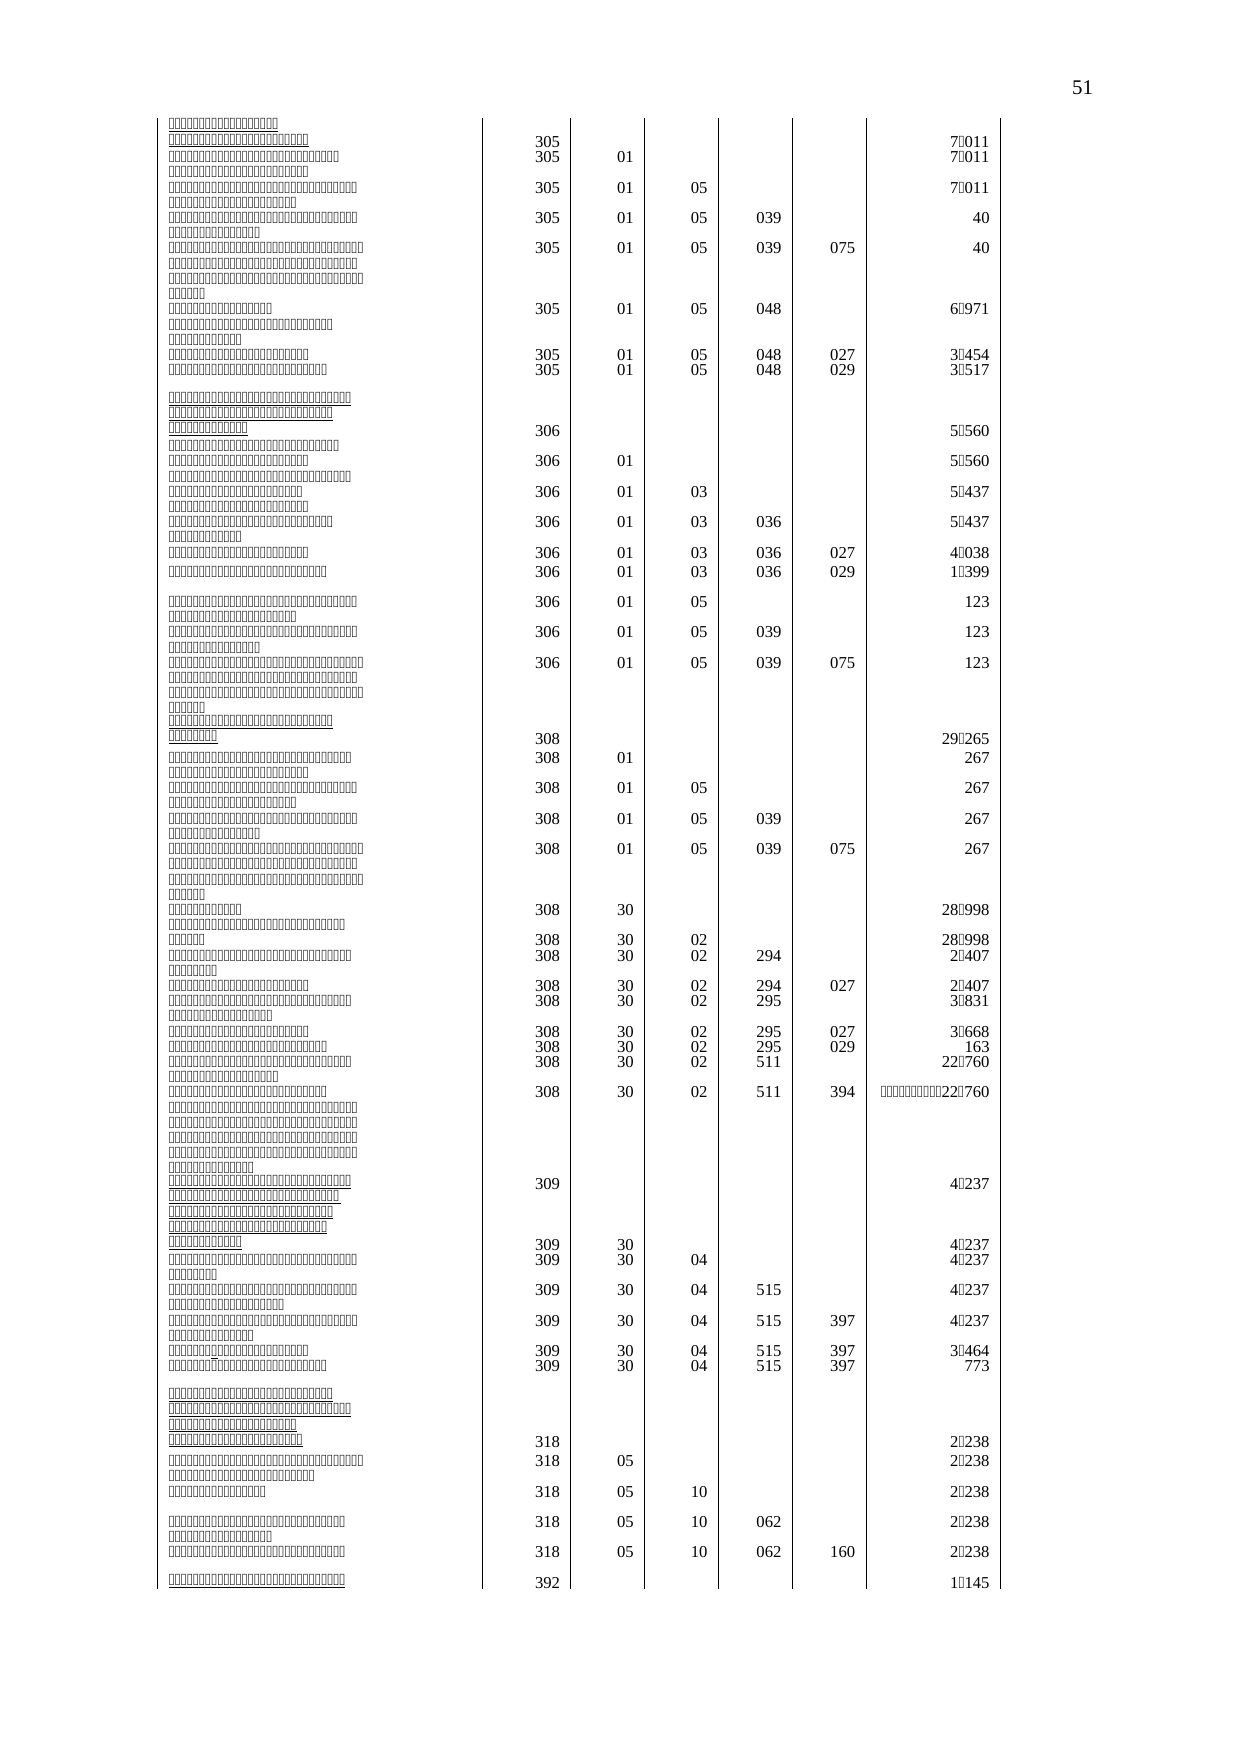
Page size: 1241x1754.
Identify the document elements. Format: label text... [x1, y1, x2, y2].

table_cell  [483, 1084, 570, 1175]
table_cell  [645, 1513, 718, 1544]
table_cell  [483, 1053, 570, 1084]
table_cell  [719, 361, 792, 392]
table_cell  [867, 624, 1000, 654]
table_cell   [158, 209, 482, 240]
table_cell [571, 392, 644, 437]
table_cell  [483, 749, 570, 779]
table_cell  [571, 916, 644, 947]
table_cell   [158, 1053, 482, 1084]
table_cell [645, 1175, 718, 1236]
table_cell  [867, 1236, 1000, 1251]
table_cell [719, 1453, 792, 1483]
table_cell  [158, 1358, 482, 1388]
table_cell  [867, 1483, 1000, 1513]
table_cell   [158, 1513, 482, 1544]
table_cell  [571, 361, 644, 392]
table_cell [793, 593, 866, 624]
table_cell  [483, 468, 570, 498]
table_cell   [158, 593, 482, 624]
table_cell   [158, 749, 482, 779]
table_cell  [483, 1544, 570, 1574]
table_cell  [719, 346, 792, 361]
table_cell     [158, 1388, 482, 1452]
table_cell  [571, 346, 644, 361]
table_cell    [158, 392, 482, 437]
table_cell  [571, 149, 644, 179]
table_cell [719, 1483, 792, 1513]
table_cell [719, 149, 792, 179]
table_cell [719, 901, 792, 916]
table_cell  [867, 901, 1000, 916]
table_cell   [158, 1312, 482, 1342]
table_cell  [645, 947, 718, 977]
table_cell  [483, 593, 570, 624]
table_cell  [867, 1342, 1000, 1357]
table_cell  [645, 498, 718, 544]
table_cell [719, 1236, 792, 1251]
table_cell  [719, 563, 792, 593]
table_cell  [867, 654, 1000, 715]
table_cell    [158, 498, 482, 544]
table_cell [719, 1251, 792, 1281]
table_cell   [158, 118, 482, 148]
table_cell   [158, 715, 482, 749]
table_cell  [793, 1358, 866, 1388]
table_cell  [571, 749, 644, 779]
table_cell [793, 149, 866, 179]
table_cell  [571, 544, 644, 563]
table_cell [719, 118, 792, 148]
table_cell  [571, 240, 644, 301]
table_cell  [571, 1281, 644, 1312]
table_cell  [645, 810, 718, 840]
table_cell  [793, 240, 866, 301]
table_cell [571, 1175, 644, 1236]
table_cell [645, 438, 718, 468]
table_cell [719, 916, 792, 947]
table_cell  [793, 563, 866, 593]
table_cell  [867, 993, 1000, 1023]
table_cell [793, 901, 866, 916]
table_cell [645, 149, 718, 179]
table_cell [793, 749, 866, 779]
table_cell  [719, 993, 792, 1023]
table_cell [719, 1175, 792, 1236]
table_cell  [793, 1023, 866, 1038]
table_cell [645, 715, 718, 749]
table_cell  [867, 301, 1000, 346]
table_cell  [483, 1453, 570, 1483]
table_cell  [867, 1038, 1000, 1053]
table_cell  [483, 240, 570, 301]
table_cell  [645, 361, 718, 392]
table_cell [793, 1175, 866, 1236]
table_cell  [483, 1251, 570, 1281]
table_cell  [483, 1175, 570, 1236]
table_cell  [571, 1236, 644, 1251]
table_cell  [158, 1544, 482, 1574]
table_cell [793, 810, 866, 840]
table_cell  [571, 901, 644, 916]
table_cell  [719, 1544, 792, 1574]
table_cell  [483, 654, 570, 715]
table_cell  [645, 1084, 718, 1175]
table_cell  [571, 993, 644, 1023]
table_cell  [867, 438, 1000, 468]
table_cell  [645, 993, 718, 1023]
table_cell  [645, 179, 718, 209]
table_cell [645, 1388, 718, 1452]
table_cell  [719, 498, 792, 544]
table_cell  [571, 1053, 644, 1084]
table_cell  [483, 1513, 570, 1544]
table_cell [719, 749, 792, 779]
table_cell  [867, 1312, 1000, 1342]
table_cell [645, 392, 718, 437]
table_cell  [483, 1358, 570, 1388]
table_cell  [645, 916, 718, 947]
table_cell  [158, 346, 482, 361]
table_cell  [571, 1251, 644, 1281]
table_cell  [793, 361, 866, 392]
table_cell  [719, 1023, 792, 1038]
table_cell   [158, 179, 482, 209]
table_cell [793, 301, 866, 346]
table_cell  [645, 780, 718, 810]
table_cell  [571, 1544, 644, 1574]
table_cell  [645, 1023, 718, 1038]
table_cell  [719, 1513, 792, 1544]
table_cell  [793, 1038, 866, 1053]
table_cell  [571, 301, 644, 346]
table_cell  [483, 544, 570, 563]
table_cell [645, 1453, 718, 1483]
table_cell [719, 392, 792, 437]
table_cell  [645, 624, 718, 654]
table_cell  [719, 301, 792, 346]
table_cell  [719, 1053, 792, 1084]
table_cell  [158, 361, 482, 392]
table_cell  [158, 1342, 482, 1357]
table_cell   [158, 947, 482, 977]
table_cell  [645, 1483, 718, 1513]
table_cell [571, 1388, 644, 1452]
table_cell  [645, 544, 718, 563]
table_cell [719, 438, 792, 468]
table_cell  [483, 1023, 570, 1038]
table_cell  [483, 1483, 570, 1513]
table_cell  [483, 715, 570, 749]
table_cell [645, 1574, 718, 1589]
table_cell  [645, 346, 718, 361]
table_cell     [158, 840, 482, 901]
table_cell  [867, 810, 1000, 840]
table_cell [793, 947, 866, 977]
table_cell  [867, 1023, 1000, 1038]
table_cell  [645, 1053, 718, 1084]
table_cell  [719, 1342, 792, 1357]
table_cell  [867, 149, 1000, 179]
table_cell  [483, 498, 570, 544]
table_cell  [483, 1342, 570, 1357]
table_cell [719, 593, 792, 624]
table_cell  [483, 1574, 570, 1589]
table_cell  [483, 346, 570, 361]
table_cell [793, 392, 866, 437]
table_cell  [719, 977, 792, 992]
table_cell [793, 1281, 866, 1312]
table_cell  [483, 977, 570, 992]
table_cell [793, 468, 866, 498]
table_cell   [158, 1281, 482, 1312]
table_cell  [867, 361, 1000, 392]
table_cell  [867, 593, 1000, 624]
table_cell  [483, 392, 570, 437]
table_cell  [719, 544, 792, 563]
table_cell  [645, 301, 718, 346]
table_cell    [158, 301, 482, 346]
table_cell  [571, 840, 644, 901]
table_cell  [645, 1544, 718, 1574]
table_cell  [483, 947, 570, 977]
table_cell  [483, 301, 570, 346]
table_cell  [645, 1251, 718, 1281]
table_cell  [571, 563, 644, 593]
table_cell  [793, 544, 866, 563]
table_cell  [571, 654, 644, 715]
table_cell  [571, 1038, 644, 1053]
table_cell [645, 1236, 718, 1251]
table_cell  [867, 1175, 1000, 1236]
table_cell  [867, 1388, 1000, 1452]
table_cell   [158, 624, 482, 654]
table_cell   [158, 810, 482, 840]
table_cell [793, 780, 866, 810]
table_cell  [483, 780, 570, 810]
table_cell [793, 993, 866, 1023]
table_cell   [158, 1251, 482, 1281]
table_cell   [158, 468, 482, 498]
table_cell  [483, 179, 570, 209]
table_cell  [571, 498, 644, 544]
table_cell  [158, 901, 482, 916]
table_cell  [571, 977, 644, 992]
table_cell [793, 179, 866, 209]
table_cell  [719, 947, 792, 977]
table_cell  [645, 977, 718, 992]
table_cell  [483, 840, 570, 901]
table_cell  [645, 1358, 718, 1388]
table_cell  [793, 346, 866, 361]
table_cell [719, 715, 792, 749]
table_cell  [571, 1023, 644, 1038]
table_cell  [645, 1312, 718, 1342]
table_cell  [645, 240, 718, 301]
table_cell  [867, 563, 1000, 593]
table_cell  [483, 624, 570, 654]
table_cell  [483, 149, 570, 179]
table_cell [719, 179, 792, 209]
table_cell  [867, 1453, 1000, 1483]
table_cell [793, 1483, 866, 1513]
table_cell  [867, 346, 1000, 361]
table_cell  [719, 1358, 792, 1388]
table_cell  [571, 1358, 644, 1388]
table_cell  [867, 544, 1000, 563]
table_cell  [867, 498, 1000, 544]
table_cell [719, 1388, 792, 1452]
table_cell  [867, 240, 1000, 301]
table_cell [793, 1453, 866, 1483]
table_cell  [867, 209, 1000, 240]
table_cell  [867, 118, 1000, 148]
table_cell [571, 715, 644, 749]
table_cell     [158, 654, 482, 715]
table_cell  [719, 1084, 792, 1175]
table_cell   [158, 438, 482, 468]
table_cell  [158, 1038, 482, 1053]
table_cell [793, 1251, 866, 1281]
table_cell  [483, 916, 570, 947]
table_cell  [719, 240, 792, 301]
table_cell  [867, 1574, 1000, 1589]
table_cell  [483, 1038, 570, 1053]
table_cell  [645, 468, 718, 498]
table_cell  [867, 947, 1000, 977]
table_cell  [793, 1312, 866, 1342]
table_cell  [483, 1312, 570, 1342]
table_cell  [719, 654, 792, 715]
table_cell  [483, 1236, 570, 1251]
table_cell [793, 209, 866, 240]
table_cell  [571, 1513, 644, 1544]
table_cell  [719, 1312, 792, 1342]
table_cell  [158, 1236, 482, 1251]
table_cell  [719, 1038, 792, 1053]
table_cell  [571, 438, 644, 468]
table_cell  [867, 715, 1000, 749]
table_cell  [483, 438, 570, 468]
table_cell  [867, 1513, 1000, 1544]
table_cell  [483, 209, 570, 240]
table_cell [793, 118, 866, 148]
table_cell  [645, 209, 718, 240]
table_cell  [571, 810, 644, 840]
table_cell  [645, 840, 718, 901]
table_cell     [158, 1175, 482, 1236]
table_cell  [867, 179, 1000, 209]
table_cell  [645, 1342, 718, 1357]
table_cell  [719, 840, 792, 901]
table_cell [645, 749, 718, 779]
table_cell [793, 624, 866, 654]
table_cell  [867, 1281, 1000, 1312]
table_cell  [793, 1342, 866, 1357]
table_cell  [793, 1544, 866, 1574]
table_cell  [571, 1342, 644, 1357]
table_cell  [483, 563, 570, 593]
table_cell [719, 780, 792, 810]
table_cell  [867, 977, 1000, 992]
table_cell  [158, 1023, 482, 1038]
table_cell  [645, 1038, 718, 1053]
table_cell   [158, 993, 482, 1023]
table_cell [793, 438, 866, 468]
table_cell  [571, 1312, 644, 1342]
table_cell  [571, 209, 644, 240]
table_cell  [158, 563, 482, 593]
table_cell  [571, 780, 644, 810]
table_cell  [571, 179, 644, 209]
table_cell  [571, 1483, 644, 1513]
table_cell  [483, 1281, 570, 1312]
table_cell  [645, 654, 718, 715]
table_cell  [719, 624, 792, 654]
table_cell  [158, 1574, 482, 1589]
table_cell  [793, 654, 866, 715]
table_cell   [158, 1453, 482, 1483]
table_cell  [483, 1388, 570, 1452]
table_cell  [793, 840, 866, 901]
table_cell  [571, 1453, 644, 1483]
table_cell  [645, 563, 718, 593]
table_cell  [571, 593, 644, 624]
table_cell  [483, 118, 570, 148]
table_cell  [719, 209, 792, 240]
table_cell [719, 468, 792, 498]
table_cell [571, 118, 644, 148]
table_cell [793, 1053, 866, 1084]
table_cell  [793, 1084, 866, 1175]
table_cell  [158, 1483, 482, 1513]
table_cell [645, 118, 718, 148]
table_cell  [571, 947, 644, 977]
table_cell       [158, 1084, 482, 1175]
table_cell  [867, 1053, 1000, 1084]
table_cell   [158, 149, 482, 179]
table_cell [793, 1236, 866, 1251]
table_cell  [483, 361, 570, 392]
table_cell  [483, 993, 570, 1023]
table_cell  [867, 1084, 1000, 1175]
table_cell [793, 1388, 866, 1452]
table_cell  [483, 810, 570, 840]
table_cell  [483, 901, 570, 916]
table_cell [793, 715, 866, 749]
table_cell  [571, 1084, 644, 1175]
table_cell  [571, 468, 644, 498]
table_cell [719, 1574, 792, 1589]
table_cell  [793, 977, 866, 992]
table_cell  [719, 810, 792, 840]
table_cell  [158, 977, 482, 992]
table_cell [645, 901, 718, 916]
table_cell   [158, 780, 482, 810]
table_cell  [867, 468, 1000, 498]
table_cell [793, 916, 866, 947]
table_cell  [158, 544, 482, 563]
table_cell [793, 1574, 866, 1589]
table_cell  [571, 624, 644, 654]
table_cell     [158, 240, 482, 301]
table_cell [571, 1574, 644, 1589]
table_cell  [867, 840, 1000, 901]
table_cell  [719, 1281, 792, 1312]
table_cell  [867, 1251, 1000, 1281]
table_cell  [645, 1281, 718, 1312]
table_cell  [867, 1358, 1000, 1388]
table_cell [793, 498, 866, 544]
table_cell   [158, 916, 482, 947]
table_cell  [867, 749, 1000, 779]
table_cell  [867, 1544, 1000, 1574]
table_cell  [867, 916, 1000, 947]
table_cell  [867, 392, 1000, 437]
table_cell [793, 1513, 866, 1544]
table_cell  [867, 780, 1000, 810]
table_cell  [645, 593, 718, 624]
